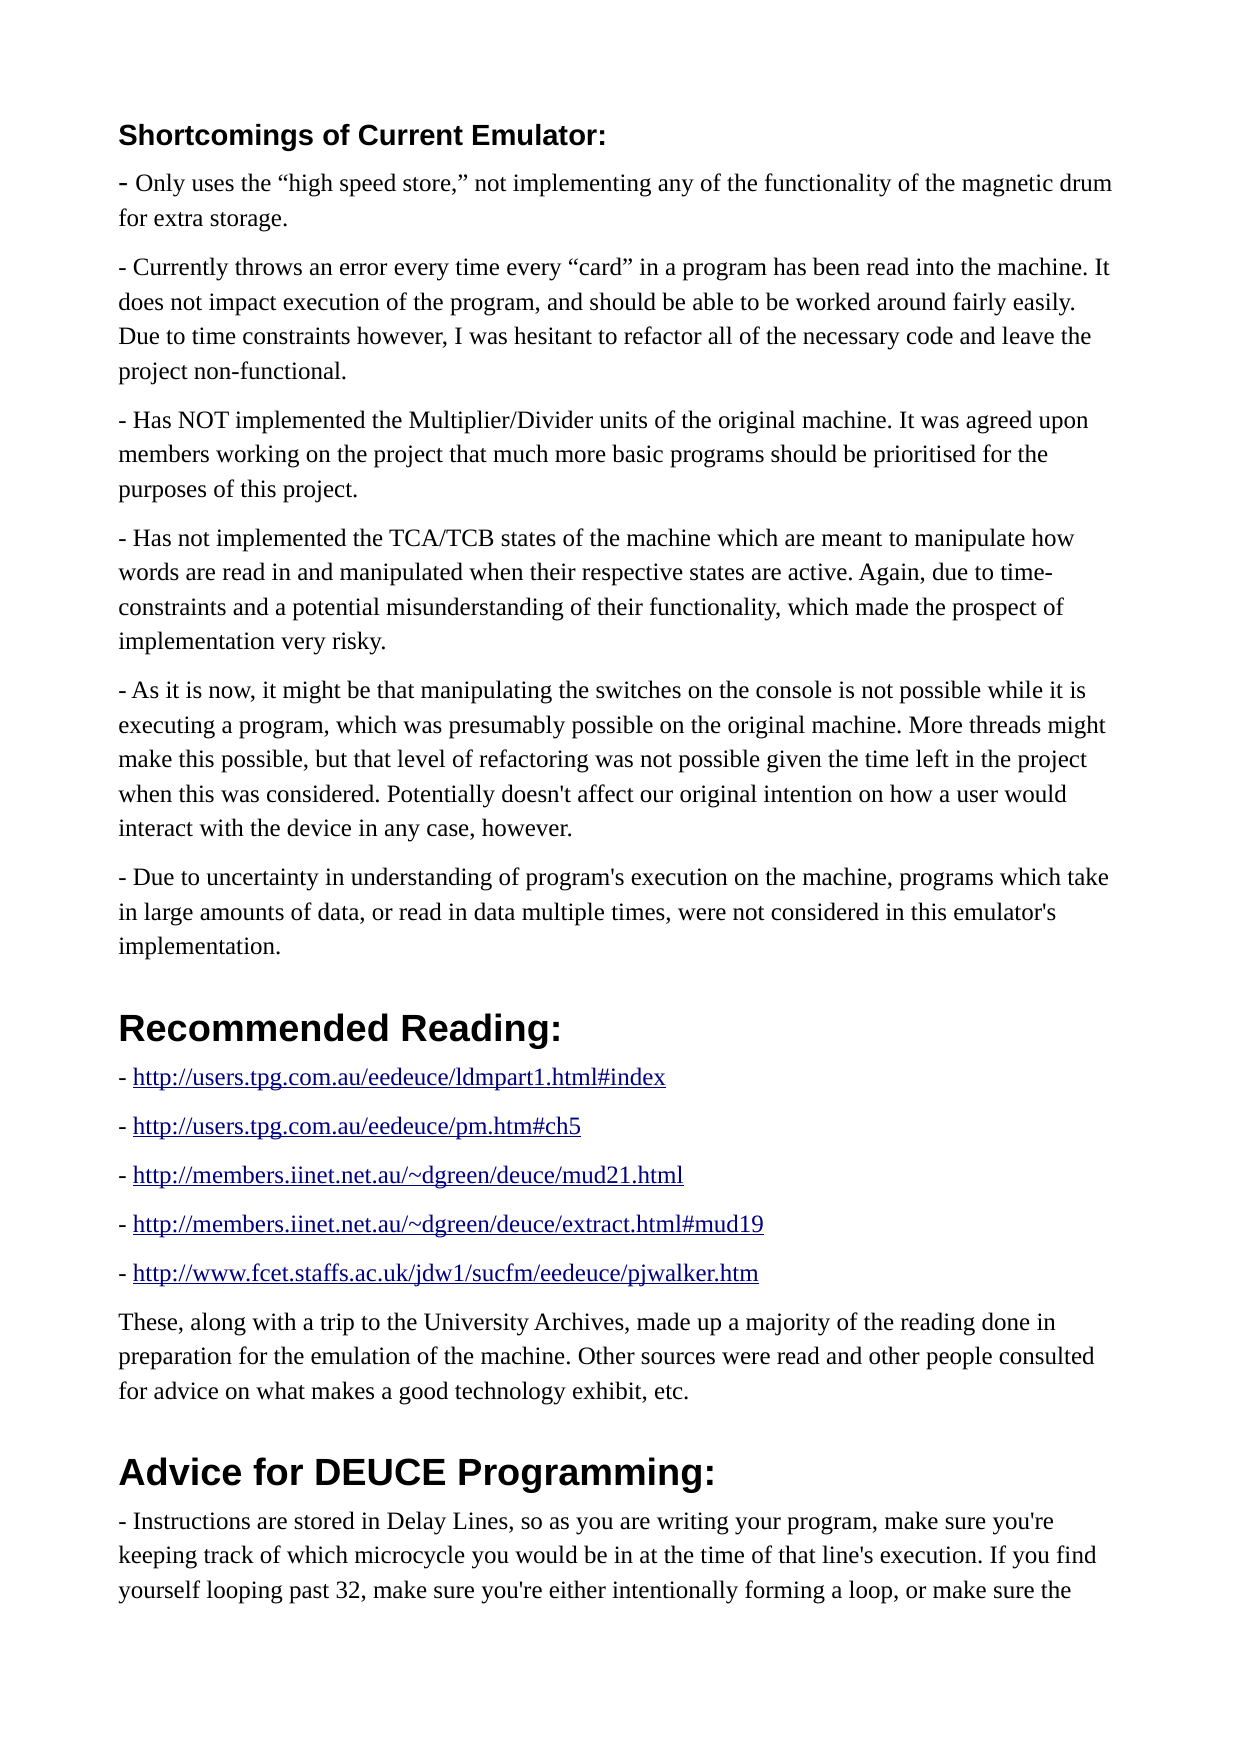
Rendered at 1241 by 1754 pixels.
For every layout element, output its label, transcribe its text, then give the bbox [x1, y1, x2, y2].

text - Due to uncertainty in understanding of program's execution on the machine, programs which take in large amounts of data, or read in data multiple times, were not considered in this emulator's implementation. [118, 862, 1122, 960]
text - Currently throws an error every time every “card” in a program has been read into the machine. It does not impact execution of the program, and should be able to be worked around fairly easily. Due to time constraints however, I was hesitant to refactor all of the necessary code and leave the project non-functional. [118, 252, 1122, 385]
text - http://www.fcet.staffs.ac.uk/jdw1/sucfm/eedeuce/pjwalker.htm [118, 1258, 1122, 1287]
text - Has not implemented the TCA/TCB states of the machine which are meant to manipulate how words are read in and manipulated when their respective states are active. Again, due to time-constraints and a potential misunderstanding of their functionality, which made the prospect of implementation very risky. [118, 523, 1122, 655]
text - Instructions are stored in Delay Lines, so as you are writing your program, make sure you're keeping track of which microcycle you would be in at the time of that line's execution. If you find yourself looping past 32, make sure you're either intentionally forming a loop, or make sure the [118, 1506, 1122, 1604]
text - As it is now, it might be that manipulating the switches on the console is not possible while it is executing a program, which was presumably possible on the original machine. More threads might make this possible, but that level of refactoring was not possible given the time left in the project when this was considered. Potentially doesn't affect our original intention on how a user would interact with the device in any case, however. [118, 676, 1122, 842]
text - http://members.iinet.net.au/~dgreen/deuce/extract.html#mud19 [118, 1209, 1122, 1238]
text - http://users.tpg.com.au/eedeuce/ldmpart1.html#index [118, 1062, 1122, 1090]
text - http://users.tpg.com.au/eedeuce/pm.htm#ch5 [118, 1111, 1122, 1139]
subtitle Recommended Reading: [118, 1006, 1122, 1049]
text These, along with a trip to the University Archives, made up a majority of the reading done in preparation for the emulation of the machine. Other sources were read and other people consulted for advice on what makes a good technology exhibit, etc. [118, 1307, 1122, 1405]
text - Only uses the “high speed store,” not implementing any of the functionality of the magnetic drum for extra storage. [118, 164, 1122, 232]
subtitle Shortcomings of Current Emulator: [118, 118, 1122, 152]
subtitle Advice for DEUCE Programming: [118, 1450, 1122, 1494]
text - http://members.iinet.net.au/~dgreen/deuce/mud21.html [118, 1160, 1122, 1188]
text - Has NOT implemented the Multiplier/Divider units of the original machine. It was agreed upon members working on the project that much more basic programs should be prioritised for the purposes of this project. [118, 405, 1122, 503]
